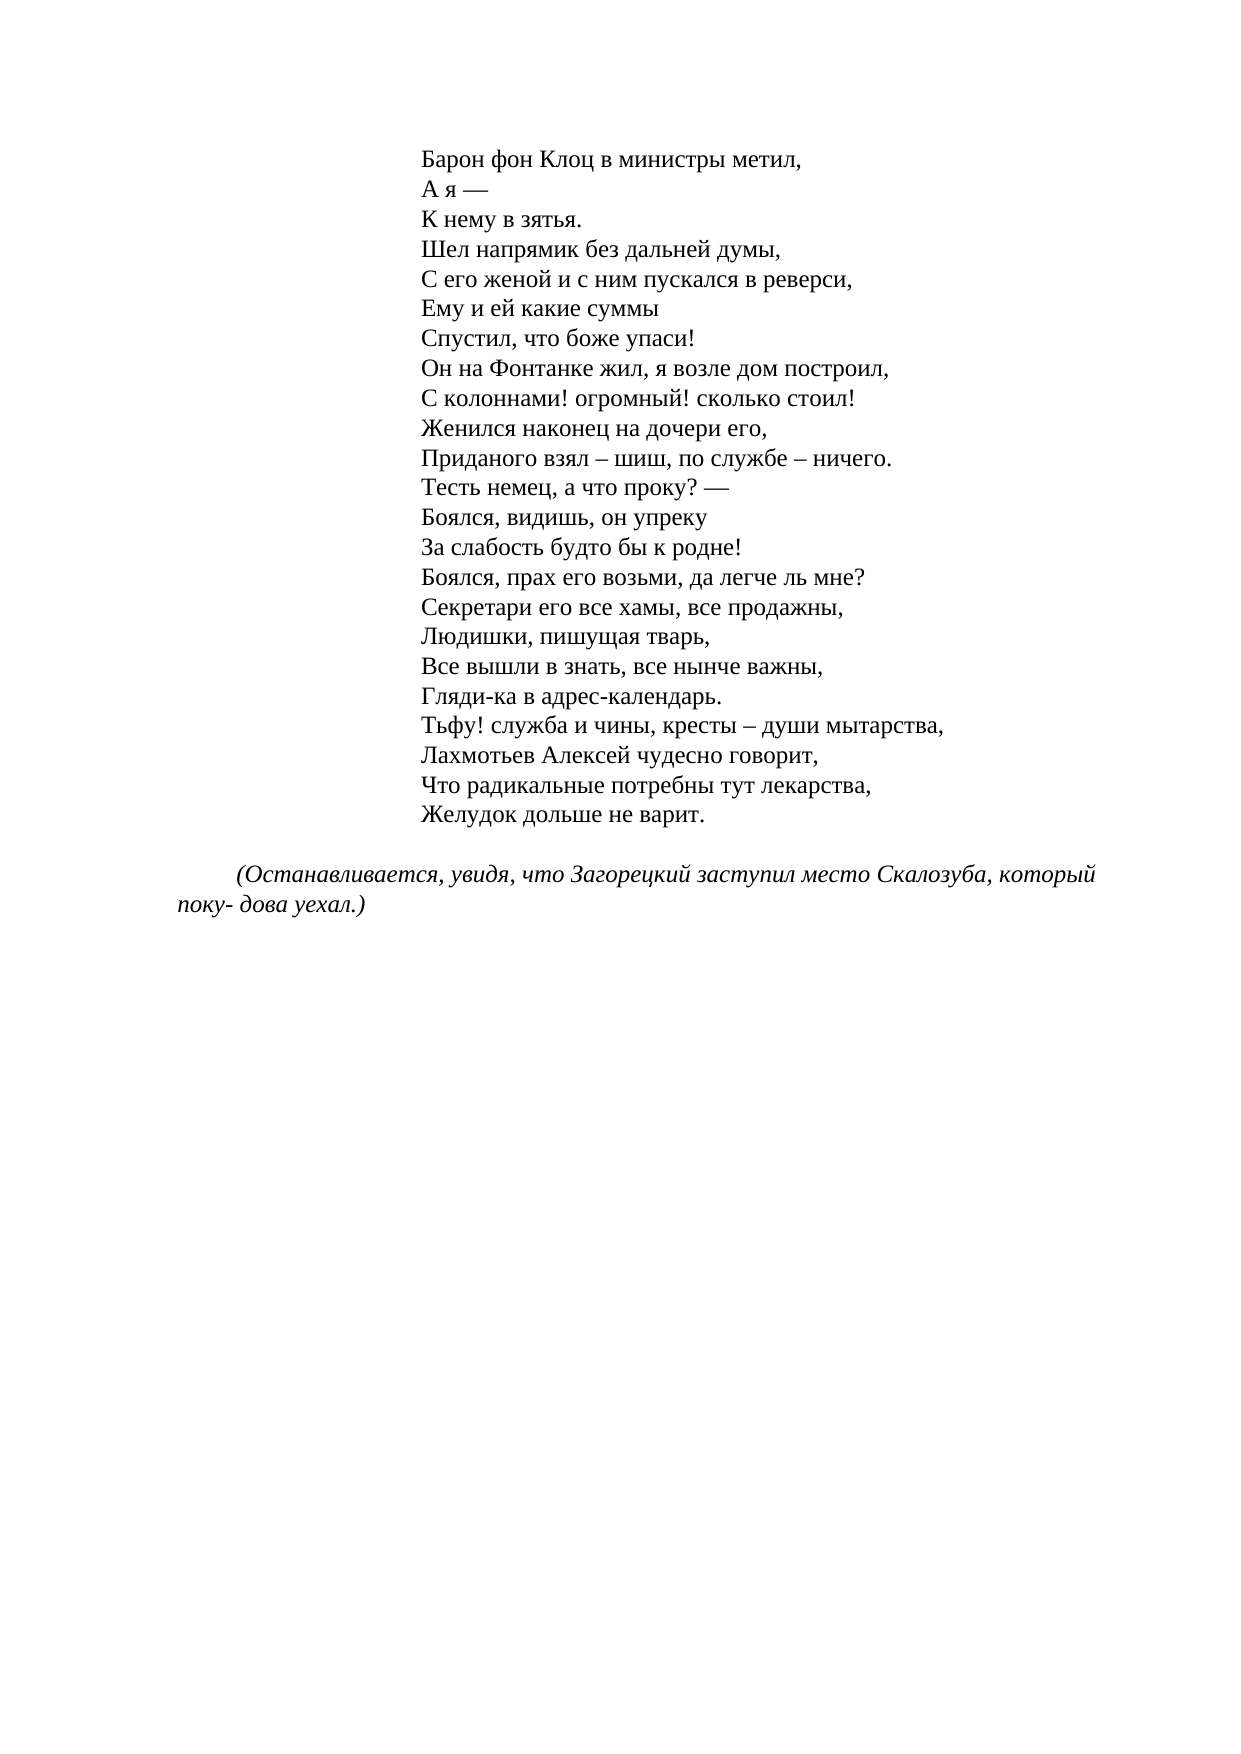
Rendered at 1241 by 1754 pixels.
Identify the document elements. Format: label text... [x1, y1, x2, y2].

text Спустил, что боже упаси! [421, 323, 1167, 352]
text К нему в зятья. [421, 204, 1167, 233]
text Шел напрямик без дальней думы, [421, 234, 1167, 263]
text Тьфу! служба и чины, кресты – души мытарства, Лахмотьев Алексей чудесно говорит, [421, 711, 949, 769]
text Он на Фонтанке жил, я возле дом построил, С колоннами! огромный! сколько стоил! [421, 353, 891, 412]
text Боялся, прах его возьми, да легче ль мне? Секретари его все хамы, все продажны, Людишки, пишущая тварь, [421, 562, 892, 650]
text Что радикальные потребны тут лекарства, Желудок дольше не варит. [421, 770, 892, 828]
text Барон фон Клоц в министры метил, А я — [421, 144, 804, 203]
text (Останавливается, увидя, что Загорецкий заступил место Скалозуба, который поку- дова уехал.) [177, 859, 1160, 918]
text Все вышли в знать, все нынче важны, Гляди-ка в адрес-календарь. [421, 651, 827, 709]
text За слабость будто бы к родне! [421, 532, 1167, 561]
text Женился наконец на дочери его, [421, 413, 1167, 441]
text Боялся, видишь, он упреку [421, 502, 1167, 531]
text Приданого взял – шиш, по службе – ничего. Тесть немец, а что проку? — [421, 443, 945, 501]
text С его женой и с ним пускался в реверси, Ему и ей какие суммы [421, 264, 892, 322]
